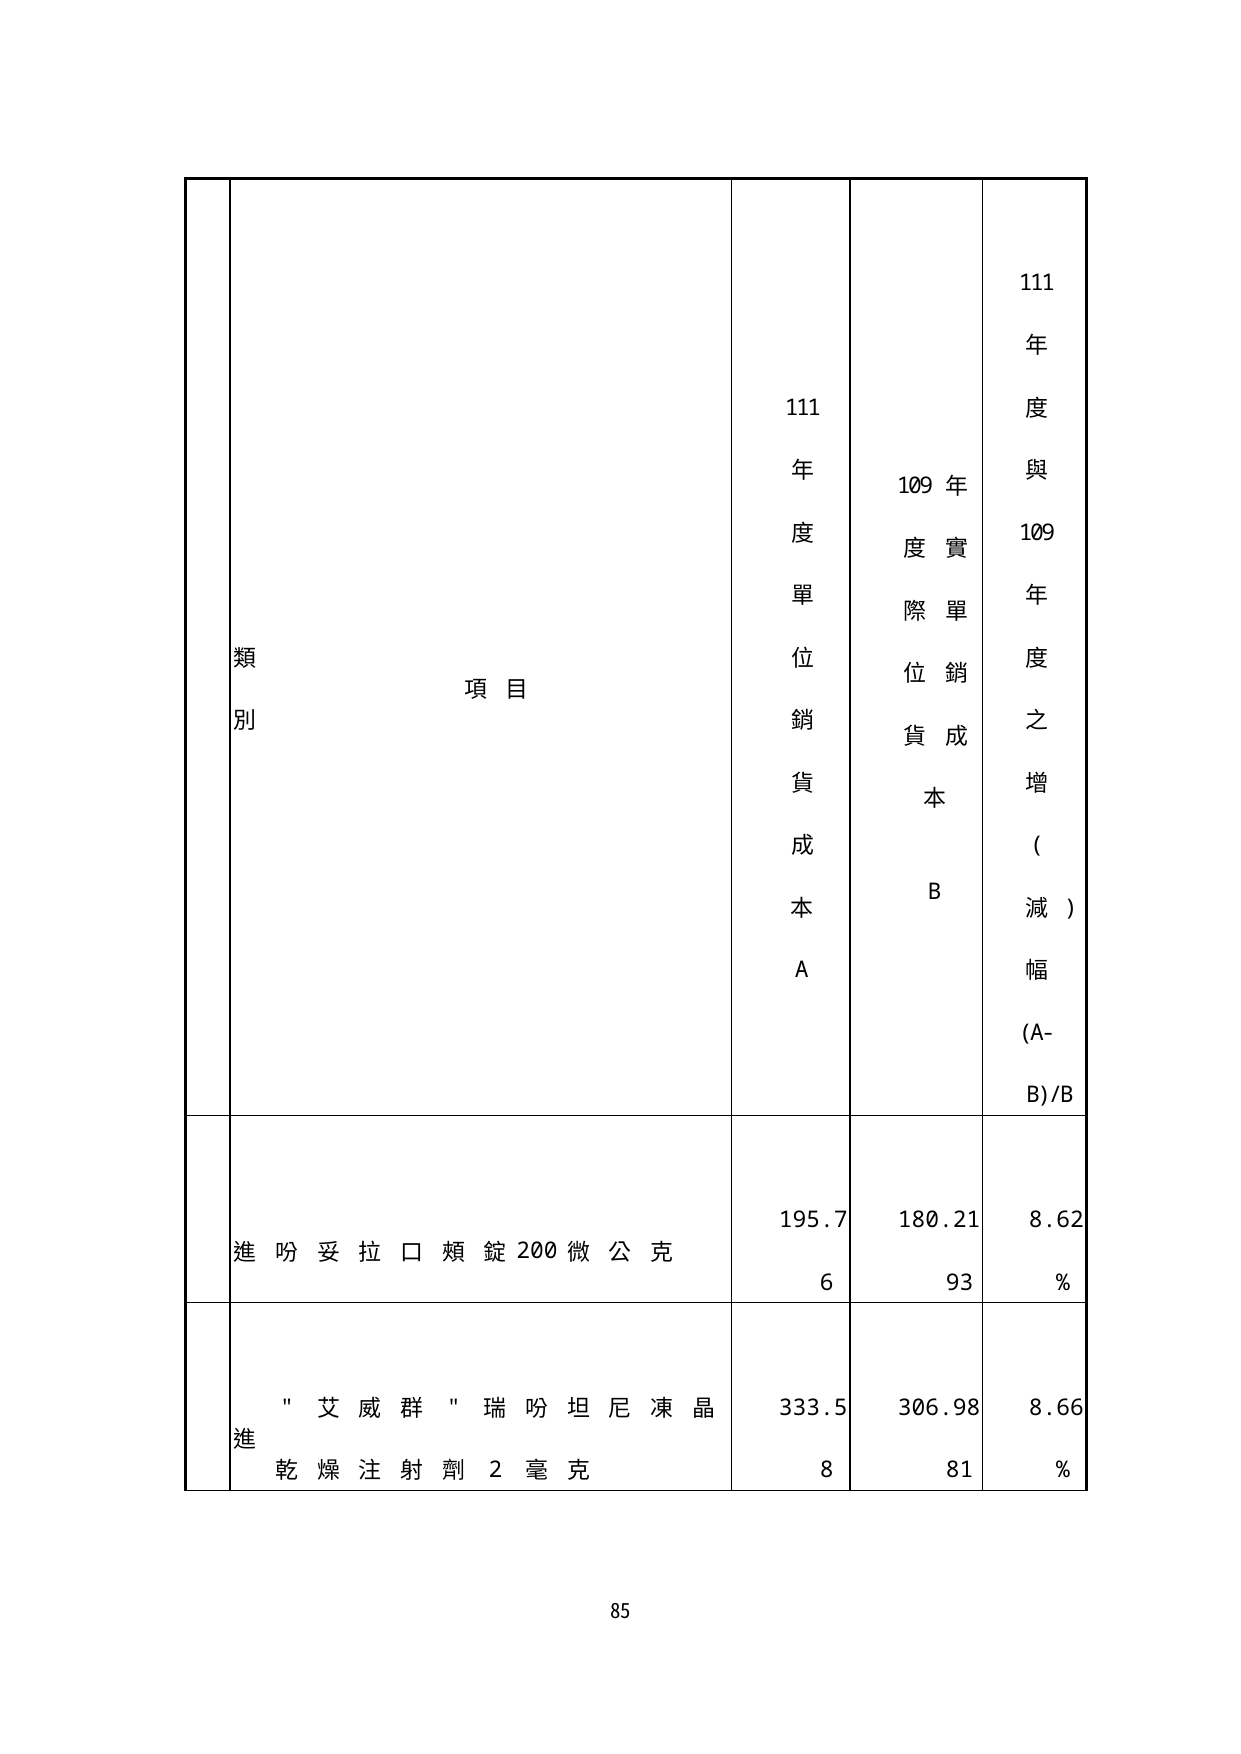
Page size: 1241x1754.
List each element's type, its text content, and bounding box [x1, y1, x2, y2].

table_header 111年度與109年度之增(減)幅 (A-B)/B [983, 180, 1085, 1115]
table_header 類別 [187, 180, 229, 1115]
table_cell 進 [187, 1116, 229, 1302]
table_cell 吩妥拉口頰錠200微公克 [231, 1116, 731, 1302]
table_cell "艾威群"瑞吩坦尼凍晶乾燥注射劑2毫克 [231, 1303, 731, 1490]
table_header 項目 [231, 180, 731, 1115]
table_header 111年度單位銷貨成本 A [732, 180, 849, 1115]
table_cell 195.76 [732, 1116, 849, 1302]
table_header 109年度實際單位銷貨成本 B [851, 180, 982, 1115]
table_cell 180.2193 [851, 1116, 982, 1302]
table_cell 8.66% [983, 1303, 1085, 1490]
table_cell 8.62% [983, 1116, 1085, 1302]
table_cell 進 [187, 1303, 229, 1490]
table_cell 306.9881 [851, 1303, 982, 1490]
table_cell 333.58 [732, 1303, 849, 1490]
